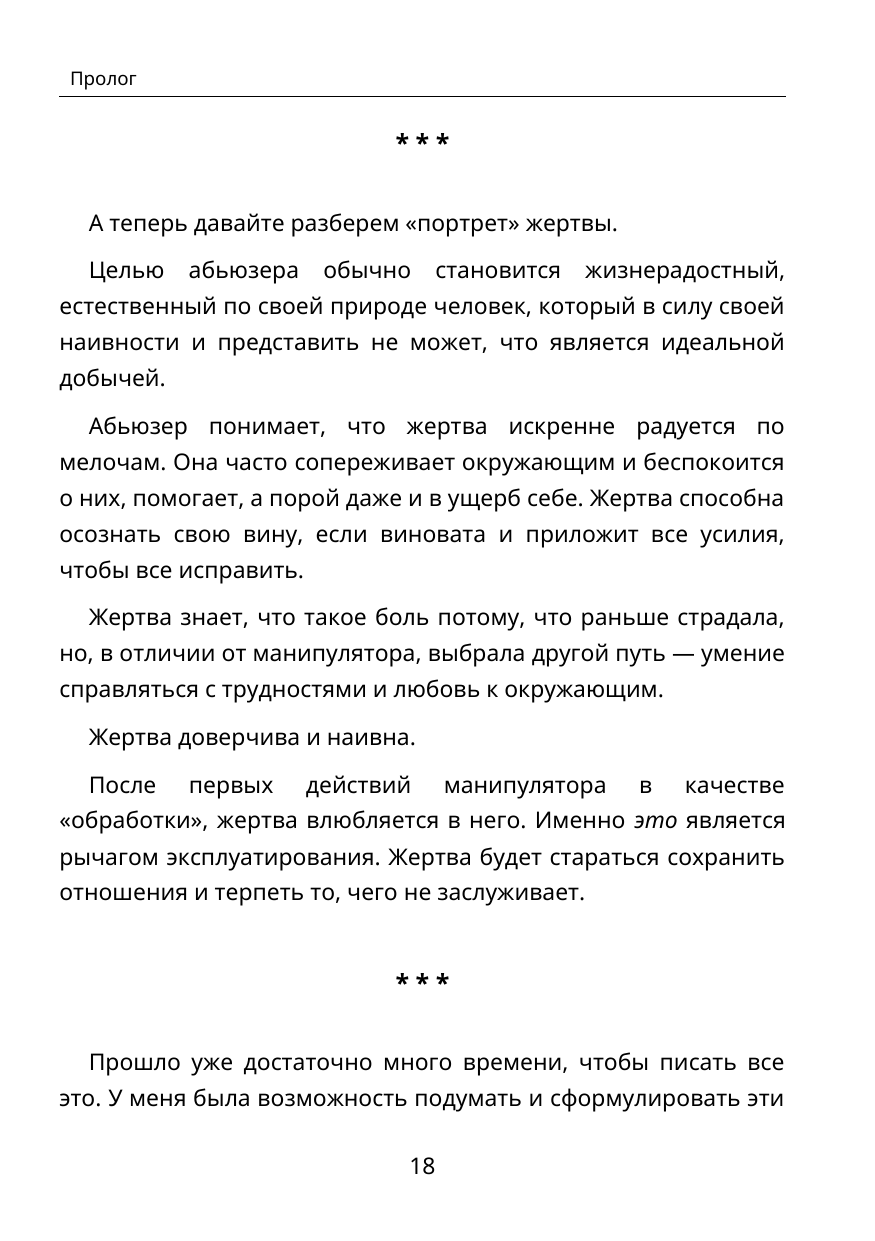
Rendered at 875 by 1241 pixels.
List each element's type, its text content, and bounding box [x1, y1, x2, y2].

text После первых действий манипулятора в качестве «обработки», жертва влюбляется в него. Именно это является рычагом эксплуатирования. Жертва будет стараться сохранить отношения и терпеть то, чего не заслуживает. [59, 768, 786, 908]
text А теперь давайте разберем «портрет» жертвы. [59, 207, 786, 238]
text Целью абьюзера обычно становится жизнерадостный, естественный по своей природе человек, который в силу своей наивности и представить не может, что является идеальной добычей. [59, 254, 786, 393]
text Жертва знает, что такое боль потому, что раньше страдала, но, в отличии от манипулятора, выбрала другой путь — умение справляться с трудностями и любовь к окружающим. [59, 601, 786, 704]
text Прошло уже достаточно много времени, чтобы писать все это. У меня была возможность подумать и сформулировать эти [59, 1046, 786, 1113]
subtitle * * * [59, 126, 786, 160]
subtitle * * * [59, 965, 786, 999]
text Абьюзер понимает, что жертва искренне радуется по мелочам. Она часто сопереживает окружающим и беспокоится о них, помогает, а порой даже и в ущерб себе. Жертва способна осознать свою вину, если виновата и приложит все усилия, чтобы все исправить. [59, 410, 786, 585]
text Жертва доверчива и наивна. [59, 721, 786, 752]
